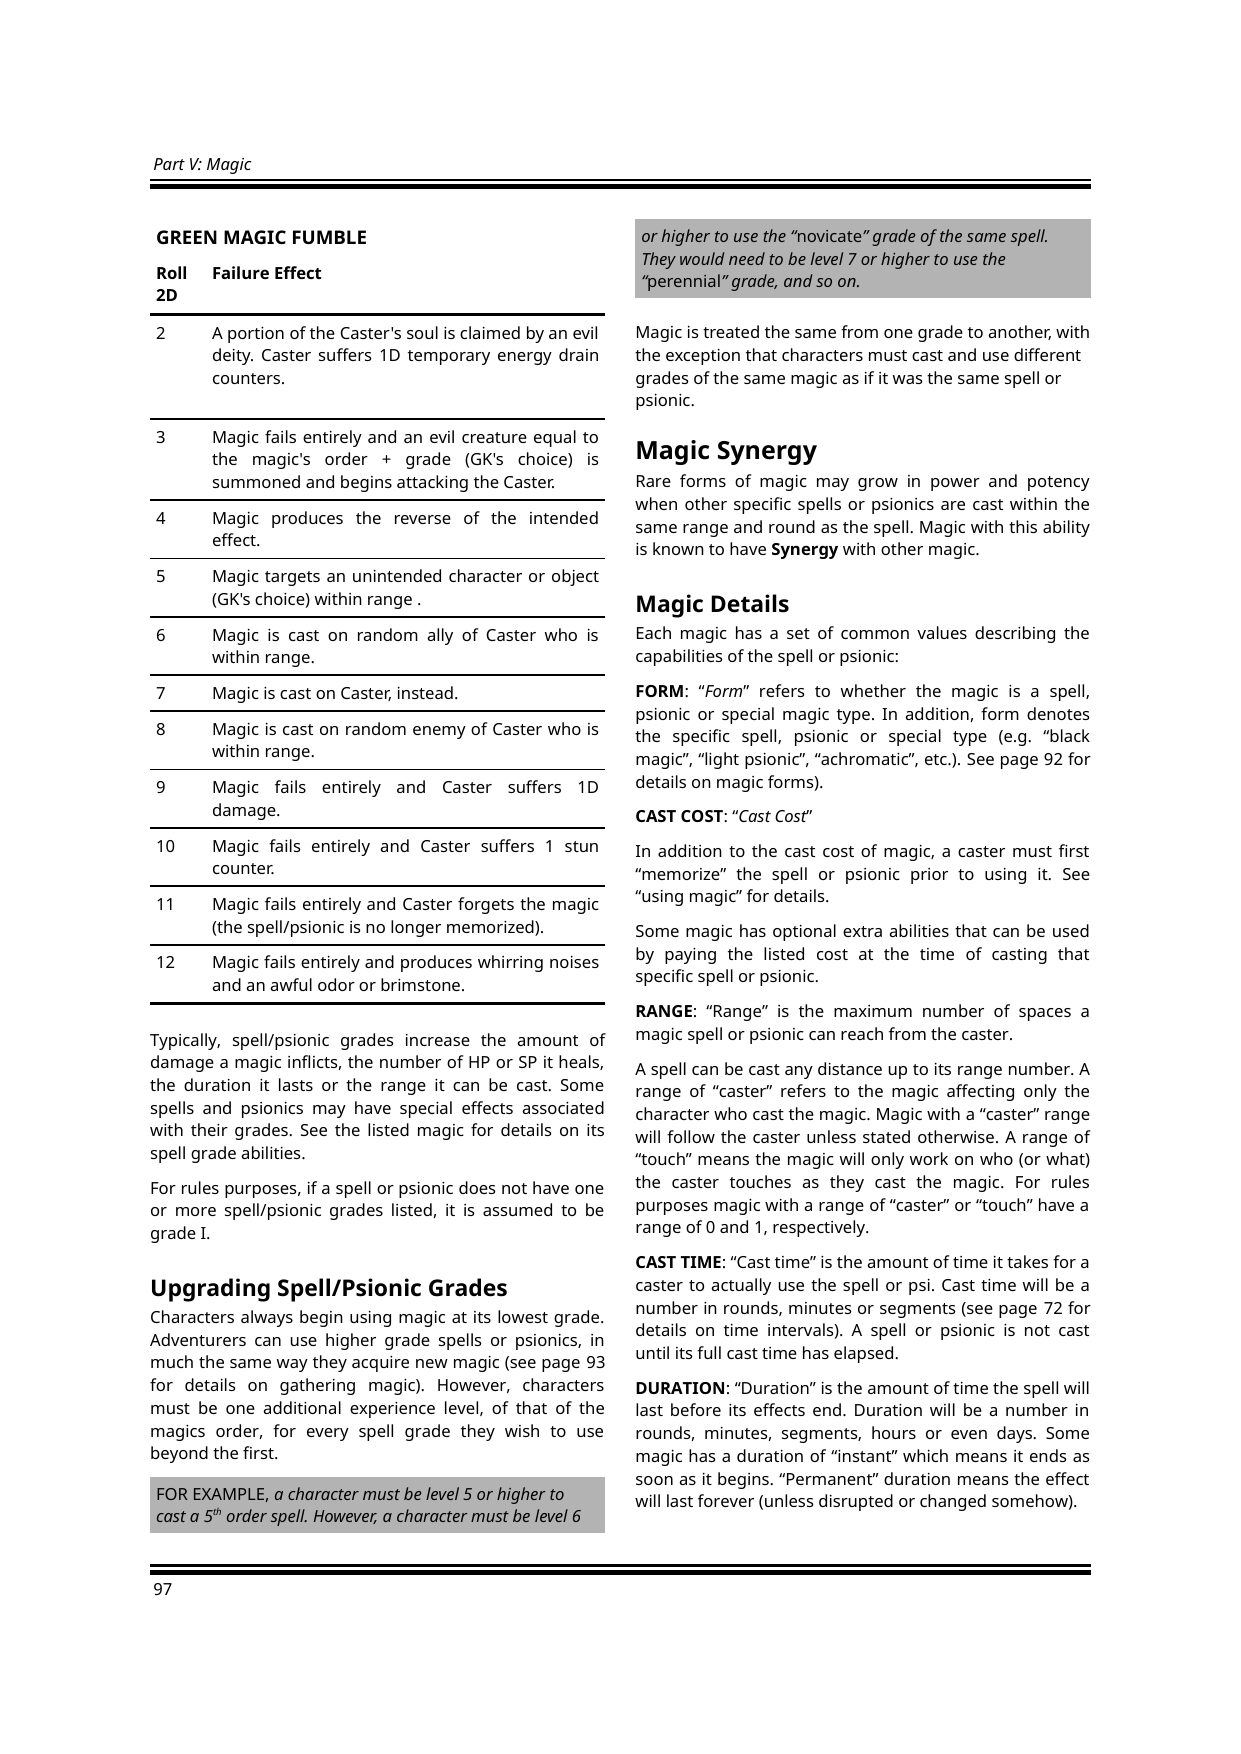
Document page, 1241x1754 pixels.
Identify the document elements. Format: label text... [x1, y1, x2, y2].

table_cell Magic fails entirely and produces whirring noises and an awful odor or brimstone. [206, 946, 605, 1002]
table_cell 9 [150, 770, 206, 827]
text Typically, spell/psionic grades increase the amount of damage a magic inflicts, the number of HP or SP it heals, the duration it lasts or the range it can be cast. Some spells and psionics may have special effects associated with their grades. See the listed magic for details on its spell grade abilities. [150, 1005, 605, 1164]
table_cell 11 [150, 887, 206, 944]
text Rare forms of magic may grow in power and potency when other specific spells or psionics are cast within the same range and round as the spell. Magic with this ability is known to have Synergy with other magic. [635, 470, 1091, 561]
table_cell Magic produces the reverse of the intended effect. [206, 501, 605, 557]
text Characters always begin using magic at its lowest grade. Adventurers can use higher grade spells or psionics, in much the same way they acquire new magic (see page 67 for details on gathering magic). However, characters must be one additional experience level, of that of the magics order, for every spell grade they wish to use beyond the first. [150, 1306, 605, 1465]
text Some magic has optional extra abilities that can be used by paying the listed cost at the time of casting that specific spell or psionic. [635, 920, 1091, 988]
table_cell 2 [150, 316, 206, 418]
text Each magic has a set of common values describing the capabilities of the spell or psionic: [635, 622, 1091, 667]
table_header or higher to use the “novicate” grade of the same spell. They would need to be level 7 or higher to use the “perennial” grade, and so on. [635, 219, 1091, 298]
table_cell Magic is cast on Caster, instead. [206, 676, 605, 710]
subtitle Magic Synergy [635, 433, 1091, 467]
text RANGE: “Range” is the maximum number of spaces a magic spell or psionic can reach from the caster. [635, 1000, 1091, 1045]
table_cell 5 [150, 559, 206, 616]
table_cell Magic fails entirely and Caster suffers 1 stun counter. [206, 829, 605, 885]
text FORM: “Form” refers to whether the magic is a spell, psionic or special magic type. In addition, form denotes the specific spell, psionic or special type (e.g. “black magic”, “light psionic”, “achromatic”, etc.). See page 66 for details on magic forms). [635, 679, 1091, 793]
table_cell A portion of the Caster's soul is claimed by an evil deity. Caster suffers 1D temporary energy drain counters. [206, 316, 605, 418]
table_cell 12 [150, 946, 206, 1002]
text A spell can be cast any distance up to its range number. A range of “caster” refers to the magic affecting only the character who cast the magic. Magic with a “caster” range will follow the caster unless stated otherwise. A range of “touch” means the magic will only work on who (or what) the caster touches as they cast the magic. For rules purposes magic with a range of “caster” or “touch” have a range of 0 and 1, respectively. [635, 1057, 1091, 1239]
table_cell Magic fails entirely and Caster suffers 1D damage. [206, 770, 605, 827]
table_cell Magic is cast on random enemy of Caster who is within range. [206, 712, 605, 768]
table_cell Magic is cast on random ally of Caster who is within range. [206, 618, 605, 674]
table_cell Failure Effect [206, 256, 605, 312]
text Magic is treated the same from one grade to another, with the exception that characters must cast and use different grades of the same magic as if it was the same spell or psionic. [635, 321, 1091, 412]
table_cell 7 [150, 676, 206, 710]
text Magic Details [635, 588, 1091, 619]
table_cell Magic fails entirely and an evil creature equal to the magic's order + grade (GK's choice) is summoned and begins attacking the Caster. [206, 420, 605, 499]
text CAST TIME: “Cast time” is the amount of time it takes for a caster to actually use the spell or psi. Cast time will be a number in rounds, minutes or segments (see page 51 for details on time intervals). A spell or psionic is not cast until its full cast time has elapsed. [635, 1251, 1091, 1364]
table_header GREEN Magic FUMBLE [150, 219, 605, 256]
table_header FOR EXAMPLE, a character must be level 5 or higher to cast a 5th order spell. However, a character must be level 6 [150, 1477, 605, 1533]
text For rules purposes, if a spell or psionic does not have one or more spell/psionic grades listed, it is assumed to be grade I. [150, 1176, 605, 1244]
table_cell 6 [150, 618, 206, 674]
subtitle Upgrading Spell/Psionic Grades [150, 1271, 605, 1303]
table_cell 3 [150, 420, 206, 499]
table_cell 4 [150, 501, 206, 557]
table_cell Magic targets an unintended character or object (GK's choice) within range . [206, 559, 605, 616]
text DURATION: “Duration” is the amount of time the spell will last before its effects end. Duration will be a number in rounds, minutes, segments, hours or even days. Some magic has a duration of “instant” which means it ends as soon as it begins. “Permanent” duration means the effect will last forever (unless disrupted or changed somehow). [635, 1376, 1091, 1513]
table_cell 8 [150, 712, 206, 768]
text In addition to the cast cost of magic, a caster must first “memorize” the spell or psionic prior to using it. See “using magic” for details. [635, 839, 1091, 908]
table_cell Roll 2D [150, 256, 206, 312]
table_cell Magic fails entirely and Caster forgets the magic (the spell/psionic is no longer memorized). [206, 887, 605, 944]
text CAST COST: “Cast Cost” [635, 805, 1091, 828]
table_cell 10 [150, 829, 206, 885]
